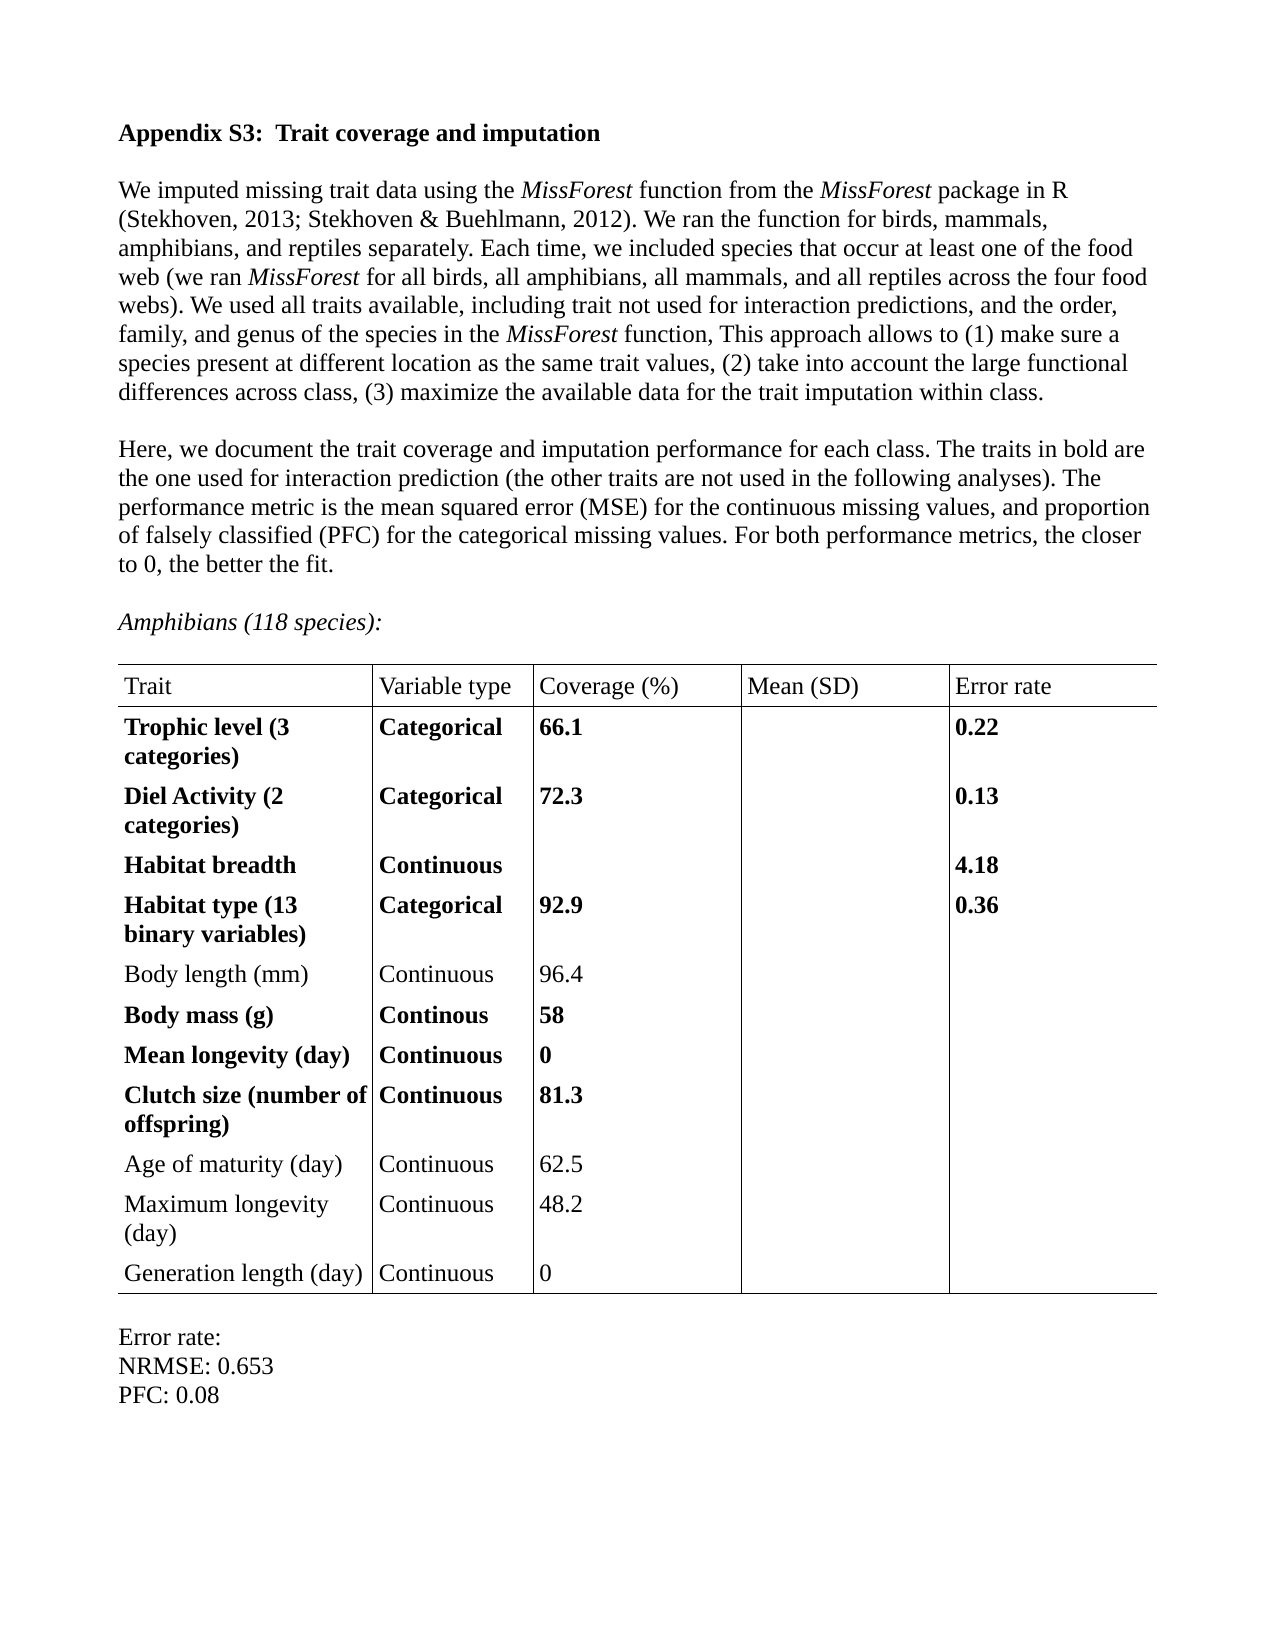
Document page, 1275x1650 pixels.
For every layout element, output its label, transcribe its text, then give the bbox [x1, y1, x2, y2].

table_cell [742, 885, 949, 954]
table_cell Continous [373, 994, 533, 1034]
table_cell Clutch size (number of offspring) [118, 1074, 372, 1143]
table_cell 0.36 [950, 885, 1157, 954]
table_cell Habitat type (13 binary variables) [118, 885, 372, 954]
table_cell Continuous [373, 845, 533, 885]
table_cell Categorical [373, 776, 533, 844]
table_cell Body mass (g) [118, 994, 372, 1034]
table_header Variable type [373, 665, 533, 706]
table_cell 0 [534, 1034, 741, 1074]
table_cell Generation length (day) [118, 1253, 372, 1293]
table_cell [742, 1253, 949, 1293]
table_cell Trophic level (3 categories) [118, 707, 372, 776]
table_cell Habitat breadth [118, 845, 372, 885]
table_header Error rate [950, 665, 1157, 706]
text Amphibians (118 species): [118, 607, 1157, 636]
text We imputed missing trait data using the MissForest function from the MissForest package in R (Stekhoven, 2013; Stekhoven & Buehlmann, 2012). We ran the function for birds, mammals, amphibians, and reptiles separately. Each time, we included species that occur at least one of the food web (we ran MissForest for all birds, all amphibians, all mammals, and all reptiles across the four food webs). We used all traits available, including trait not used for interaction predictions, and the order, family, and genus of the species in the MissForest function, This approach allows to (1) make sure a species present at different location as the same trait values, (2) take into account the large functional differences across class, (3) maximize the available data for the trait imputation within class. [118, 176, 1157, 406]
table_cell Categorical [373, 885, 533, 954]
text PFC: 0.08 [118, 1380, 1157, 1409]
table_cell Continuous [373, 954, 533, 994]
table_cell [742, 776, 949, 844]
table_cell Continuous [373, 1074, 533, 1143]
table_cell 62.5 [534, 1143, 741, 1183]
table_cell Continuous [373, 1034, 533, 1074]
table_cell 0.13 [950, 776, 1157, 844]
table_cell [534, 845, 741, 885]
table_cell 4.18 [950, 845, 1157, 885]
table_cell 81.3 [534, 1074, 741, 1143]
table_cell [742, 1184, 949, 1252]
table_cell Mean longevity (day) [118, 1034, 372, 1074]
table_cell 72.3 [534, 776, 741, 844]
table_cell [742, 954, 949, 994]
table_header Coverage (%) [534, 665, 741, 706]
table_cell [742, 845, 949, 885]
table_cell 58 [534, 994, 741, 1034]
table_header Mean (SD) [742, 665, 949, 706]
table_cell Diel Activity (2 categories) [118, 776, 372, 844]
table_cell Maximum longevity (day) [118, 1184, 372, 1252]
table_cell [950, 1034, 1157, 1074]
table_cell [950, 1143, 1157, 1183]
table_header Trait [118, 665, 372, 706]
text Appendix S3: Trait coverage and imputation [118, 118, 1157, 147]
table_cell [950, 1074, 1157, 1143]
table_cell Body length (mm) [118, 954, 372, 994]
table_cell Continuous [373, 1184, 533, 1252]
table_cell [742, 1143, 949, 1183]
table_cell [950, 1253, 1157, 1293]
table_cell [742, 1034, 949, 1074]
table_cell 0.22 [950, 707, 1157, 776]
table_cell Continuous [373, 1143, 533, 1183]
table_cell Categorical [373, 707, 533, 776]
table_cell Continuous [373, 1253, 533, 1293]
table_cell [742, 1074, 949, 1143]
table_cell 48.2 [534, 1184, 741, 1252]
table_cell 96.4 [534, 954, 741, 994]
text Error rate: [118, 1322, 1157, 1351]
table_cell [950, 994, 1157, 1034]
table_cell [742, 994, 949, 1034]
table_cell [950, 954, 1157, 994]
table_cell 66.1 [534, 707, 741, 776]
table_cell Age of maturity (day) [118, 1143, 372, 1183]
text NRMSE: 0.653 [118, 1351, 1157, 1380]
text Here, we document the trait coverage and imputation performance for each class. The traits in bold are the one used for interaction prediction (the other traits are not used in the following analyses). The performance metric is the mean squared error (MSE) for the continuous missing values, and proportion of falsely classified (PFC) for the categorical missing values. For both performance metrics, the closer to 0, the better the fit. [118, 434, 1157, 578]
table_cell 0 [534, 1253, 741, 1293]
table_cell [742, 707, 949, 776]
table_cell [950, 1184, 1157, 1252]
table_cell 92.9 [534, 885, 741, 954]
